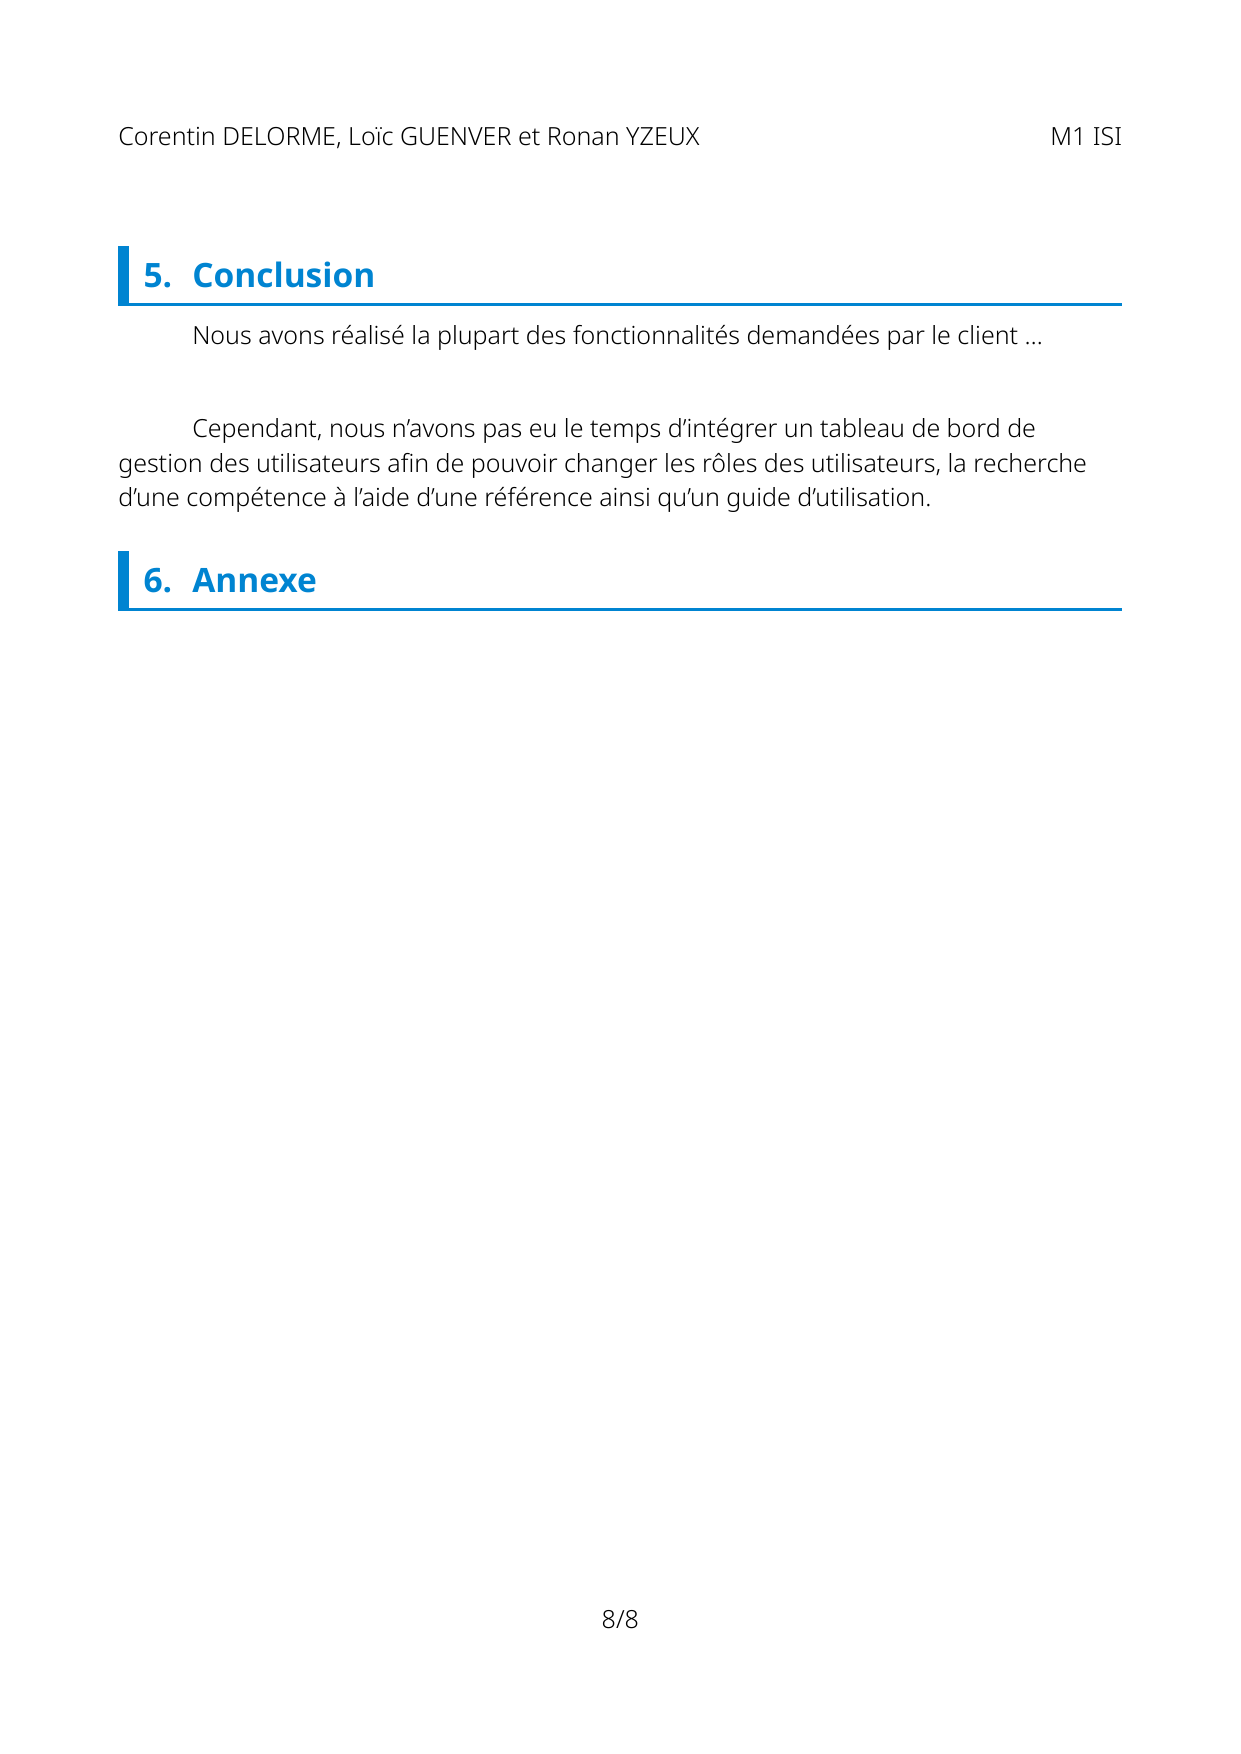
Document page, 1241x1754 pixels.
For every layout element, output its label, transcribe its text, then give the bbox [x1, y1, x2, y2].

subtitle Conclusion [129, 246, 1122, 303]
text Cependant, nous n’avons pas eu le temps d’intégrer un tableau de bord de gestion des utilisateurs afin de pouvoir changer les rôles des utilisateurs, la recherche d’une compétence à l’aide d’une référence ainsi qu’un guide d’utilisation. [118, 411, 1122, 513]
subtitle Annexe [129, 551, 1122, 608]
text Nous avons réalisé la plupart des fonctionnalités demandées par le client … [118, 318, 1122, 352]
